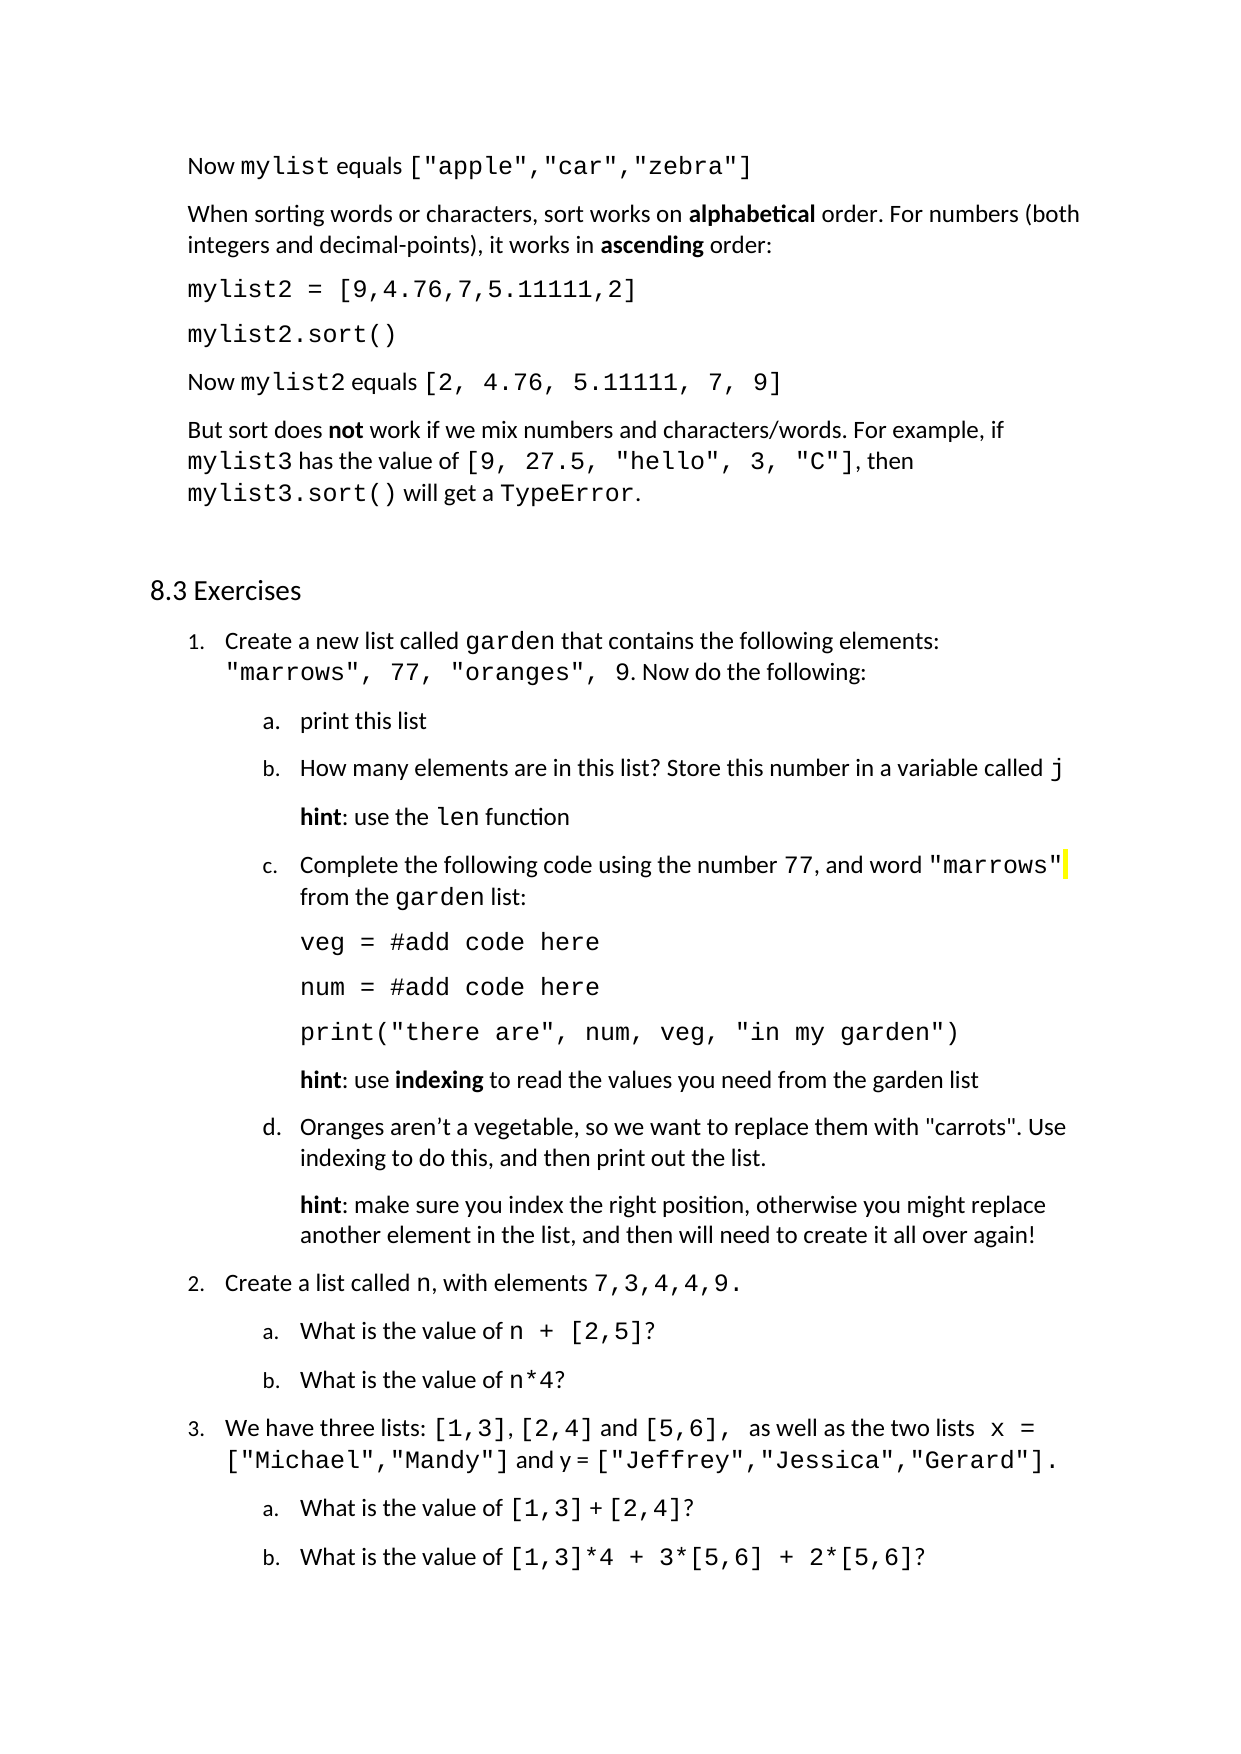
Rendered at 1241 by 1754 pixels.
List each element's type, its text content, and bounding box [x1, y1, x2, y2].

list We have three lists: [1,3], [2,4] and [5,6], as well as the two lists x = ["Michael","Mandy"] and y = ["Jeffrey","Jessica","Gerard"]. [187, 1412, 1090, 1476]
text mylist2 = [9,4.76,7,5.11111,2] [187, 276, 1090, 304]
text hint: make sure you index the right position, otherwise you might replace another element in the list, and then will need to create it all over again! [300, 1189, 1090, 1250]
list print this list [262, 705, 1090, 736]
list What is the value of n + [2,5]? [262, 1315, 1090, 1347]
text print("there are", num, veg, "in my garden") [300, 1019, 1090, 1048]
list What is the value of n*4? [262, 1364, 1090, 1396]
list Complete the following code using the number 77, and word "marrows" from the garden list: [262, 849, 1090, 913]
list Create a list called n, with elements 7,3,4,4,9. [187, 1267, 1090, 1299]
list What is the value of [1,3] + [2,4]? [262, 1492, 1090, 1524]
text num = #add code here [300, 974, 1090, 1003]
text mylist2.sort() [187, 321, 1090, 349]
text Now mylist equals ["apple","car","zebra"] [187, 150, 1090, 182]
text Now mylist2 equals [2, 4.76, 5.11111, 7, 9] [187, 366, 1090, 398]
text veg = #add code here [225, 929, 1090, 958]
list How many elements are in this list? Store this number in a variable called j [262, 752, 1090, 784]
text But sort does not work if we mix numbers and characters/words. For example, if mylist3 has the value of [9, 27.5, "hello", 3, "C"], then mylist3.sort() will get a TypeError. [187, 414, 1090, 509]
list Oranges aren’t a vegetable, so we want to replace them with "carrots". Use indexing to do this, and then print out the list. [262, 1111, 1090, 1172]
list hint: use the len function [300, 801, 1090, 832]
text When sorting words or characters, sort works on alphabetical order. For numbers (both integers and decimal-points), it works in ascending order: [187, 198, 1090, 259]
text 8.3 Exercises [150, 572, 1090, 608]
text hint: use indexing to read the values you need from the garden list [262, 1064, 1090, 1095]
list Create a new list called garden that contains the following elements: "marrows", 77, "oranges", 9. Now do the following: [187, 625, 1090, 688]
list What is the value of [1,3]*4 + 3*[5,6] + 2*[5,6]? [262, 1541, 1090, 1573]
